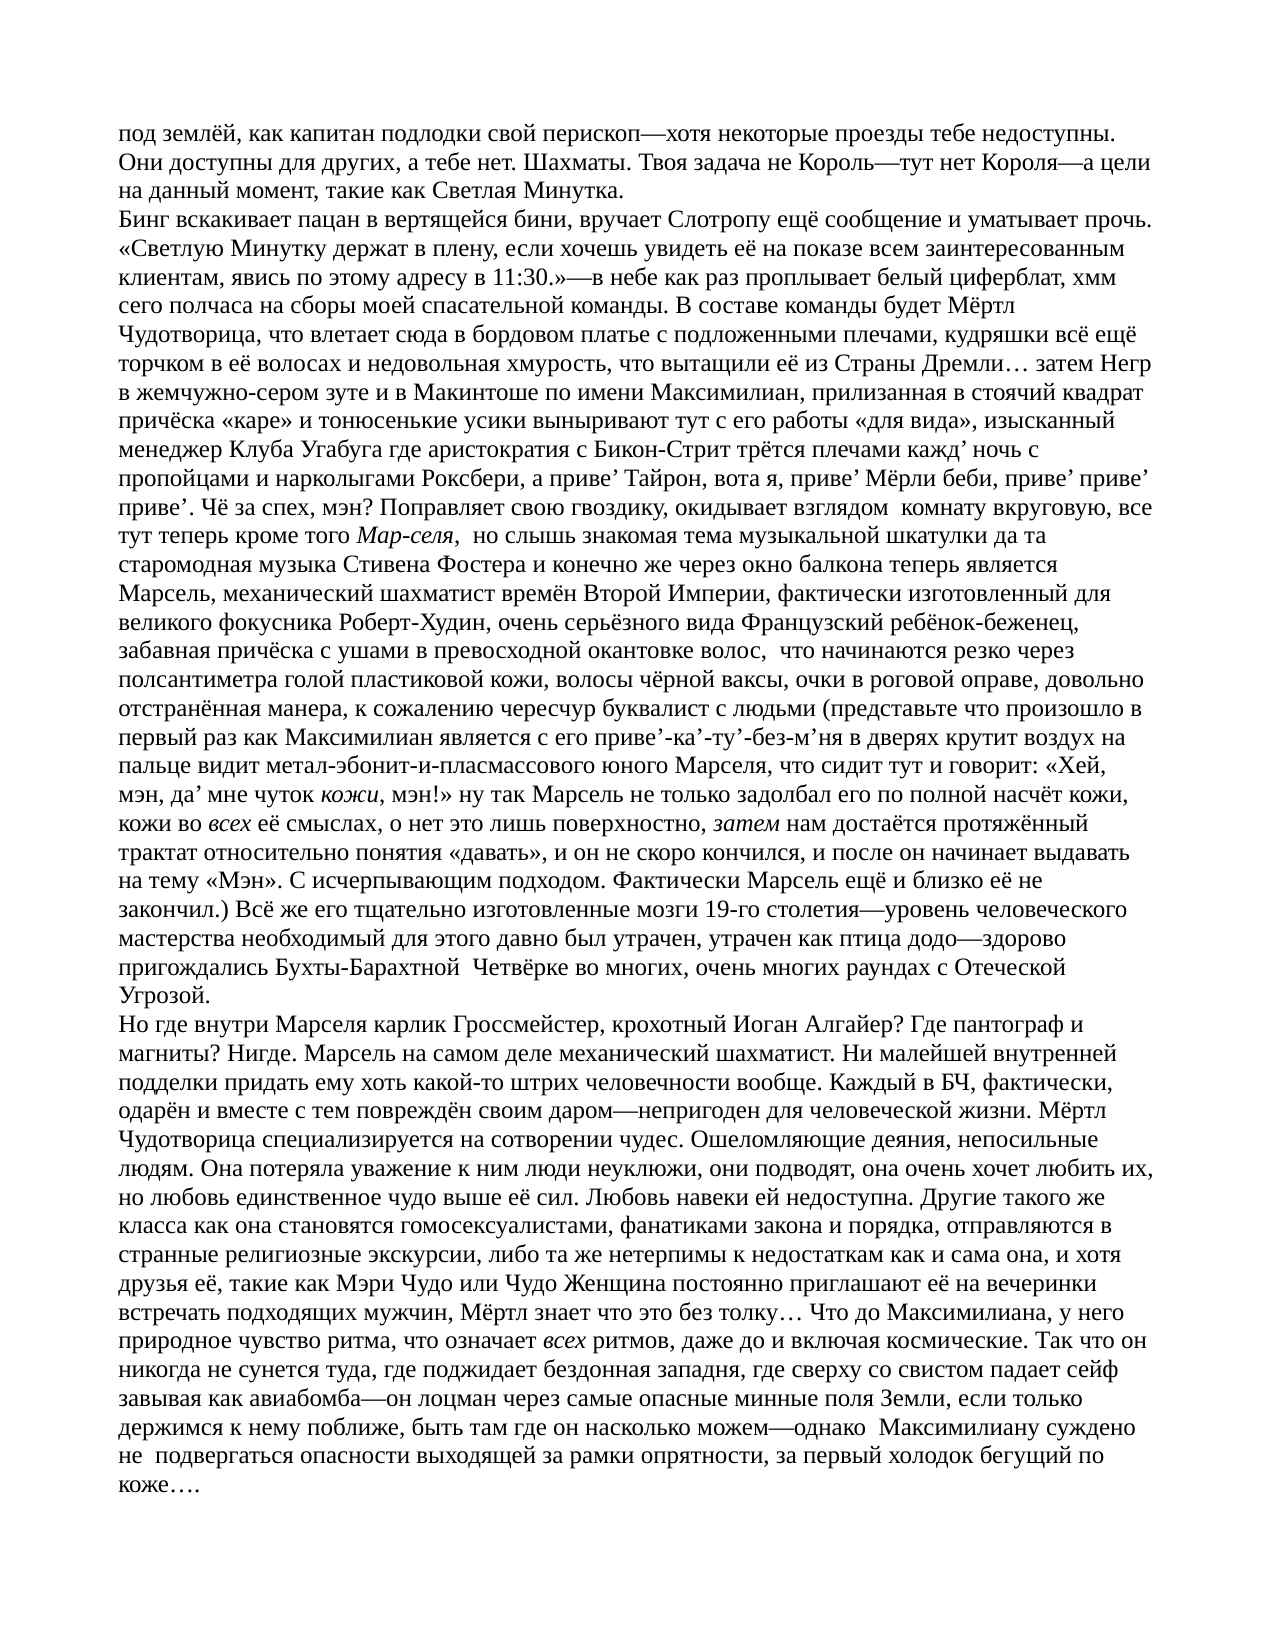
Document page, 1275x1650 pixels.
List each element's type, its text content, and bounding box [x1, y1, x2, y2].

text Бинг вскакивает пацан в вертящейся бини, вручает Слотропу ещё сообщение и уматывает прочь. «Светлую Минутку держат в плену, если хочешь увидеть её на показе всем заинтересованным клиентам, явись по этому адресу в 11:30.»—в небе как раз проплывает белый циферблат, хмм сего полчаса на сборы моей спасательной команды. В составе команды будет Мёртл Чудотворица, что влетает сюда в бордовом платье с подложенными плечами, кудряшки всё ещё торчком в её волосах и недовольная хмурость, что вытащили её из Страны Дремли… затем Негр в жемчужно-сером зуте и в Макинтоше по имени Максимилиан, прилизанная в стоячий квадрат причёска «каре» и тонюсенькие усики выныривают тут с его работы «для вида», изысканный менеджер Клуба Угабуга где аристократия с Бикон-Стрит трётся плечами кажд’ ночь с пропойцами и нарколыгами Роксбери, а приве’ Тайрон, вота я, приве’ Мёрли беби, приве’ приве’ приве’. Чё за спех, мэн? Поправляет свою гвоздику, окидывает взглядом комнату вкруговую, все тут теперь кроме того Мар-селя, но слышь знакомая тема музыкальной шкатулки да та старомодная музыка Стивена Фостера и конечно же через окно балкона теперь является Марсель, механический шахматист времён Второй Империи, фактически изготовленный для великого фокусника Роберт-Худин, очень серьёзного вида Французский ребёнок-беженец, забавная причёска с ушами в превосходной окантовке волос, что начинаются резко через полсантиметра голой пластиковой кожи, волосы чёрной ваксы, очки в роговой оправе, довольно отстранённая манера, к сожалению чересчур буквалист с людьми (представьте что произошло в первый раз как Максимилиан является с его приве’-ка’-ту’-без-м’ня в дверях крутит воздух на пальце видит метал-эбонит-и-пласмассового юного Марселя, что сидит тут и говорит: «Хей, мэн, да’ мне чуток кожи, мэн!» ну так Марсель не только задолбал его по полной насчёт кожи, кожи во всех её смыслах, о нет это лишь поверхностно, затем нам достаётся протяжённый трактат относительно понятия «давать», и он не скоро кончился, и после он начинает выдавать на тему «Мэн». С исчерпывающим подходом. Фактически Марсель ещё и близко её не закончил.) Всё же его тщательно изготовленные мозги 19-го столетия—уровень человеческого мастерства необходимый для этого давно был утрачен, утрачен как птица додо—здорово пригождались Бухты-Барахтной Четвёрке во многих, очень многих раундах с Отеческой Угрозой. [118, 204, 1157, 1009]
text под землёй, как капитан подлодки свой перископ—хотя некоторые проезды тебе недоступны. Они доступны для других, а тебе нет. Шахматы. Твоя задача не Король—тут нет Короля—а цели на данный момент, такие как Светлая Минутка. [118, 118, 1157, 204]
text Но где внутри Марселя карлик Гроссмейстер, крохотный Иоган Алгайер? Где пантограф и магниты? Нигде. Марсель на самом деле механический шахматист. Ни малейшей внутренней подделки придать ему хоть какой-то штрих человечности вообще. Каждый в БЧ, фактически, одарён и вместе с тем повреждён своим даром—непригоден для человеческой жизни. Мёртл Чудотворица специализируется на сотворении чудес. Ошеломляющие деяния, непосильные людям. Она потеряла уважение к ним люди неуклюжи, они подводят, она очень хочет любить их, но любовь единственное чудо выше её сил. Любовь навеки ей недоступна. Другие такого же класса как она становятся гомосексуалистами, фанатиками закона и порядка, отправляются в странные религиозные экскурсии, либо та же нетерпимы к недостаткам как и сама она, и хотя друзья её, такие как Мэри Чудо или Чудо Женщина постоянно приглашают её на вечеринки встречать подходящих мужчин, Мёртл знает что это без толку… Что до Максимилиана, у него природное чувство ритма, что означает всех ритмов, даже до и включая космические. Так что он никогда не сунется туда, где поджидает бездонная западня, где сверху со свистом падает сейф завывая как авиабомба—он лоцман через самые опасные минные поля Земли, если только держимся к нему поближе, быть там где он насколько можем—однако Максимилиану суждено не подвергаться опасности выходящей за рамки опрятности, за первый холодок бегущий по коже…. [118, 1009, 1157, 1498]
